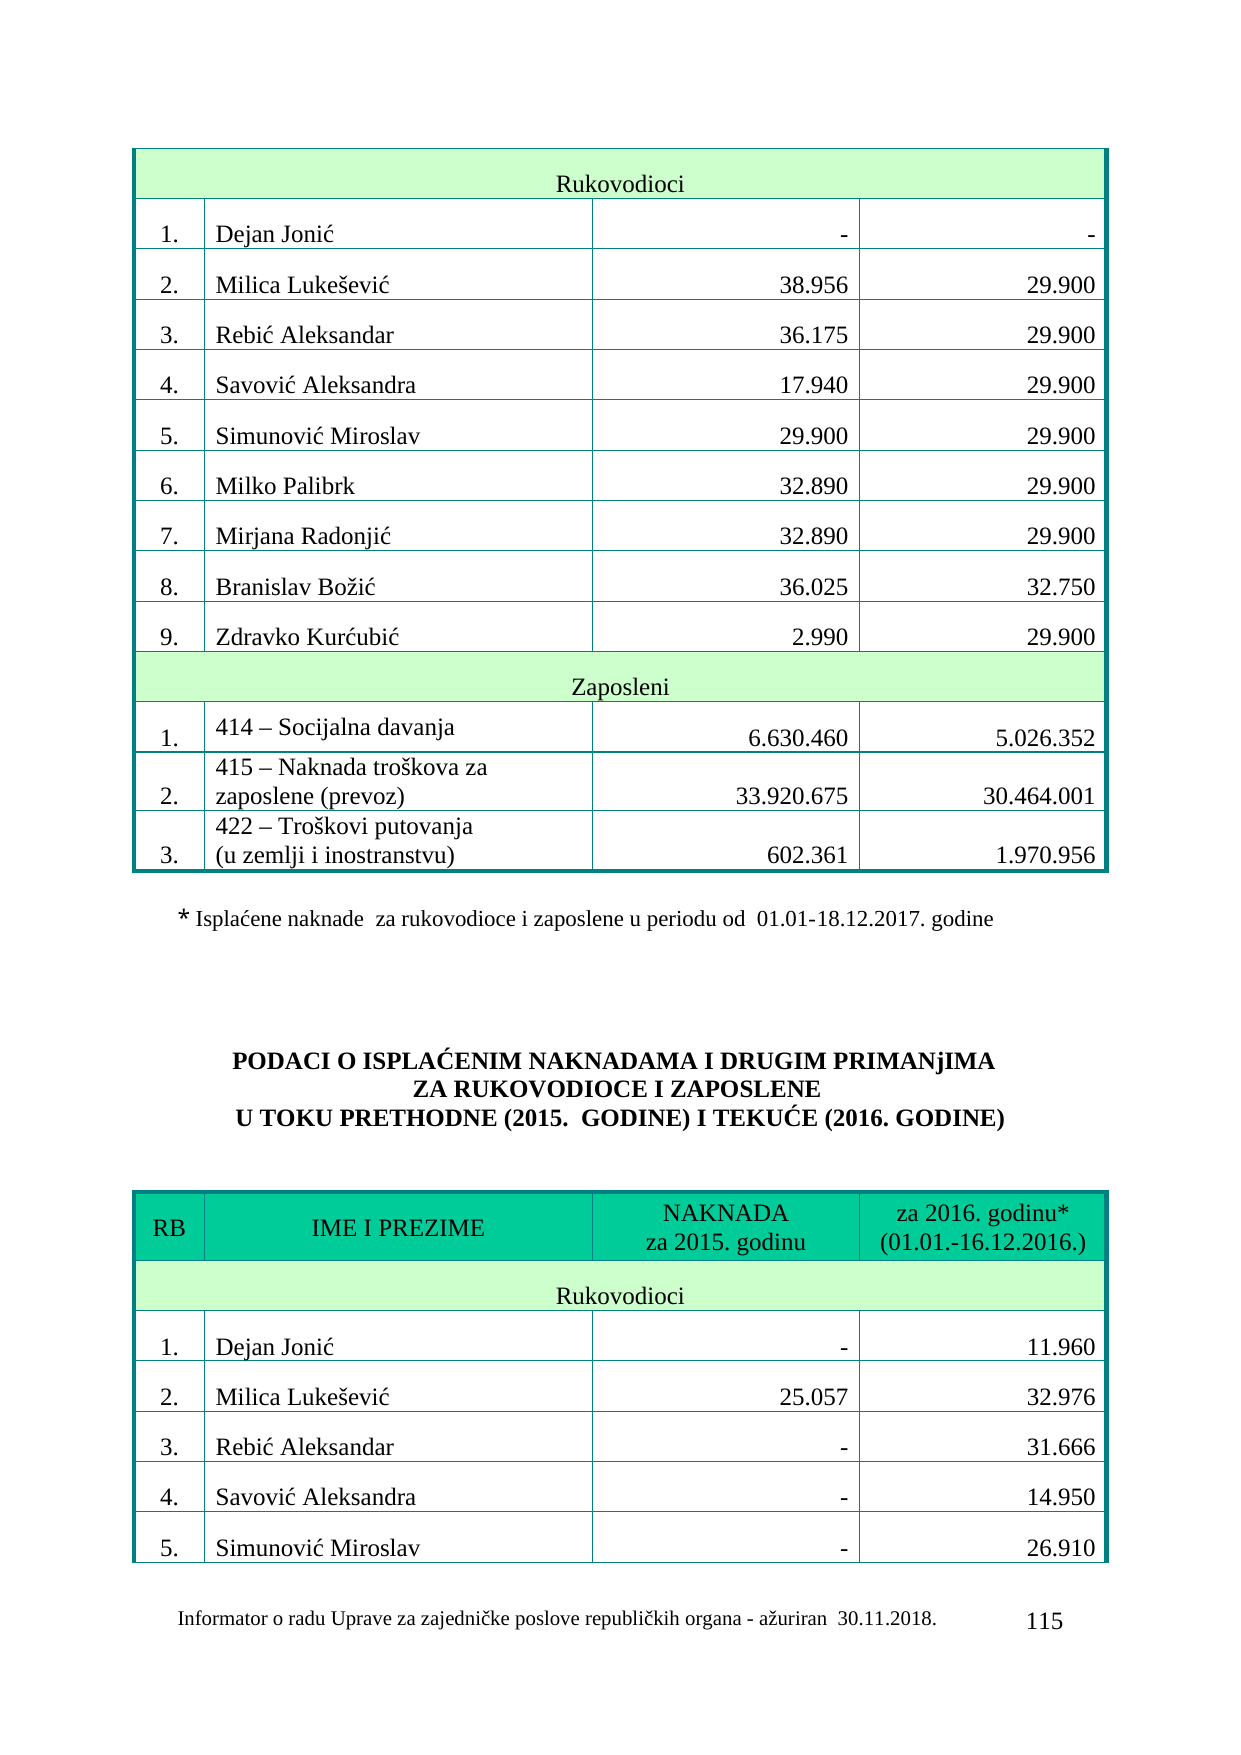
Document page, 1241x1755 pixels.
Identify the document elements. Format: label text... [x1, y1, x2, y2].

table_cell - [593, 1512, 859, 1562]
table_cell 2. [136, 1361, 204, 1411]
table_cell 5. [136, 1512, 204, 1562]
table_cell Simunović Miroslav [205, 400, 592, 449]
table_cell 2. [136, 753, 204, 810]
table_cell 30.464.001 [860, 753, 1104, 810]
table_cell 3. [136, 300, 204, 349]
table_cell Rebić Aleksandar [205, 300, 592, 349]
table_cell 29.900 [593, 400, 859, 449]
table_cell 7. [136, 501, 204, 550]
text ZA RUKOVODIOCE I ZAPOSLENE [177, 1074, 1063, 1103]
table_cell 32.750 [860, 551, 1104, 601]
table_cell Zaposleni [136, 652, 1104, 701]
table_cell Savović Aleksandra [205, 1462, 592, 1511]
table_cell 26.910 [860, 1512, 1104, 1562]
table_cell Rukovodioci [136, 149, 1104, 198]
table_cell 29.900 [860, 350, 1104, 399]
table_cell Simunović Miroslav [205, 1512, 592, 1562]
table_cell 9. [136, 602, 204, 651]
table_cell 36.025 [593, 551, 859, 601]
table_cell 3. [136, 811, 204, 868]
table_cell - [593, 199, 859, 248]
table_cell 1.970.956 [860, 811, 1104, 868]
table_header IME I PREZIME [205, 1194, 592, 1260]
table_cell - [593, 1462, 859, 1511]
table_cell 6.630.460 [593, 702, 859, 751]
table_cell 29.900 [860, 300, 1104, 349]
table_cell Milko Palibrk [205, 451, 592, 500]
table_cell Milica Lukešević [205, 249, 592, 299]
text PODACI O ISPLAĆENIM NAKNADAMA I DRUGIM PRIMANјIMA [177, 1046, 1063, 1074]
table_cell 5.026.352 [860, 702, 1104, 751]
table_cell - [593, 1311, 859, 1360]
table_cell 32.976 [860, 1361, 1104, 1411]
table_cell Dejan Jonić [205, 199, 592, 248]
table_cell 2. [136, 249, 204, 299]
table_cell 38.956 [593, 249, 859, 299]
table_cell 414 – Socijalna davanja [205, 702, 592, 751]
table_cell 29.900 [860, 451, 1104, 500]
table_cell 29.900 [860, 400, 1104, 449]
table_cell 1. [136, 199, 204, 248]
table_cell 17.940 [593, 350, 859, 399]
table_cell 29.900 [860, 602, 1104, 651]
table_cell 32.890 [593, 451, 859, 500]
table_cell Dejan Jonić [205, 1311, 592, 1360]
table_cell 11.960 [860, 1311, 1104, 1360]
table_cell 33.920.675 [593, 753, 859, 810]
table_cell 4. [136, 1462, 204, 1511]
table_cell 5. [136, 400, 204, 449]
table_cell 36.175 [593, 300, 859, 349]
table_cell Mirjana Radonjić [205, 501, 592, 550]
table_cell - [860, 199, 1104, 248]
text U TOKU PRETHODNE (2015. GODINE) I TEKUĆE (2016. GODINE) [177, 1103, 1063, 1132]
table_cell 1. [136, 1311, 204, 1360]
table_cell 602.361 [593, 811, 859, 868]
table_header za 2016. godinu* (01.01.-16.12.2016.) [860, 1194, 1104, 1260]
table_cell 14.950 [860, 1462, 1104, 1511]
table_cell 2.990 [593, 602, 859, 651]
table_cell 8. [136, 551, 204, 601]
table_cell 29.900 [860, 249, 1104, 299]
text * Isplaćene naknade za rukovodioce i zaposlene u periodu od 01.01-18.12.2017. godine [177, 902, 1063, 933]
table_header NAKNADA za 2015. godinu [593, 1194, 859, 1260]
table_cell 4. [136, 350, 204, 399]
table_cell Rebić Aleksandar [205, 1412, 592, 1461]
table_cell 3. [136, 1412, 204, 1461]
table_cell 6. [136, 451, 204, 500]
table_cell 1. [136, 702, 204, 751]
table_header RB [136, 1194, 204, 1260]
table_cell Zdravko Kurćubić [205, 602, 592, 651]
table_cell Savović Aleksandra [205, 350, 592, 399]
table_cell - [593, 1412, 859, 1461]
table_cell Rukovodioci [136, 1261, 1104, 1310]
table_cell Branislav Božić [205, 551, 592, 601]
table_cell 29.900 [860, 501, 1104, 550]
table_cell Milica Lukešević [205, 1361, 592, 1411]
table_cell 422 – Troškovi putovanja (u zemlјi i inostranstvu) [205, 811, 592, 868]
table_cell 415 – Naknada troškova za zaposlene (prevoz) [205, 753, 592, 810]
table_cell 31.666 [860, 1412, 1104, 1461]
table_cell 25.057 [593, 1361, 859, 1411]
table_cell 32.890 [593, 501, 859, 550]
